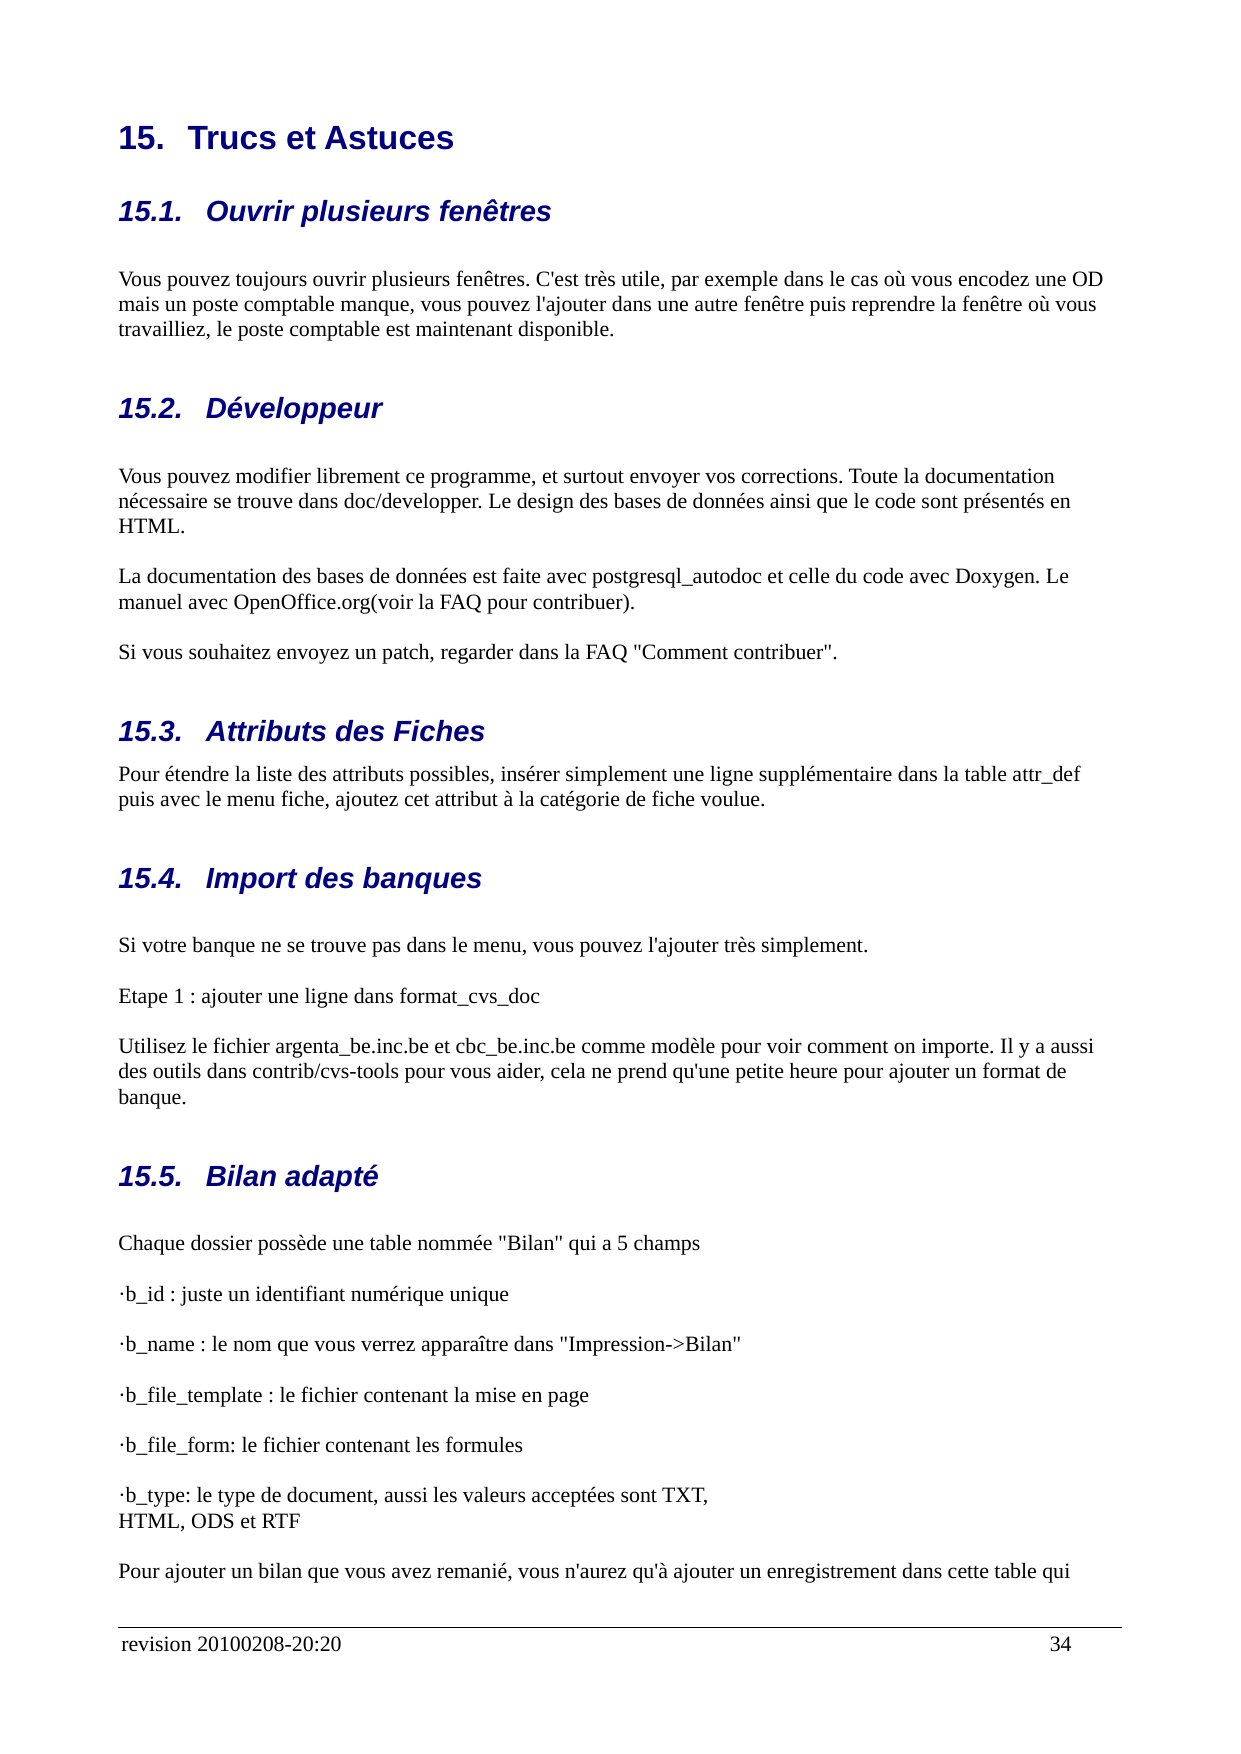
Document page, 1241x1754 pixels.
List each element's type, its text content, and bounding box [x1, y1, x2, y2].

subtitle Ouvrir plusieurs fenêtres [118, 194, 1122, 228]
text Vous pouvez toujours ouvrir plusieurs fenêtres. C'est très utile, par exemple dans le cas où vous encodez une OD mais un poste comptable manque, vous pouvez l'ajouter dans une autre fenêtre puis reprendre la fenêtre où vous travailliez, le poste comptable est maintenant disponible. [118, 266, 1122, 341]
text Chaque dossier possède une table nommée "Bilan" qui a 5 champs [118, 1230, 1122, 1256]
text Etape 1 : ajouter une ligne dans format_cvs_doc [118, 983, 1122, 1008]
text ·b_type: le type de document, aussi les valeurs acceptées sont TXT, [118, 1482, 1122, 1508]
text ·b_id : juste un identifiant numérique unique [118, 1281, 1122, 1306]
text ·b_file_template : le fichier contenant la mise en page [118, 1382, 1122, 1407]
text ·b_file_form: le fichier contenant les formules [118, 1432, 1122, 1457]
subtitle Import des banques [118, 861, 1122, 895]
text HTML, ODS et RTF [118, 1508, 1122, 1533]
text Vous pouvez modifier librement ce programme, et surtout envoyer vos corrections. Toute la documentation nécessaire se trouve dans doc/developper. Le design des bases de données ainsi que le code sont présentés en HTML. [118, 463, 1122, 538]
subtitle Trucs et Astuces [118, 118, 1122, 157]
text Utilisez le fichier argenta_be.inc.be et cbc_be.inc.be comme modèle pour voir comment on importe. Il y a aussi des outils dans contrib/cvs-tools pour vous aider, cela ne prend qu'une petite heure pour ajouter un format de banque. [118, 1033, 1122, 1109]
text La documentation des bases de données est faite avec postgresql_autodoc et celle du code avec Doxygen. Le manuel avec OpenOffice.org(voir la FAQ pour contribuer). [118, 563, 1122, 614]
text Si vous souhaitez envoyez un patch, regarder dans la FAQ "Comment contribuer". [118, 639, 1122, 664]
subtitle Attributs des Fiches [118, 714, 1122, 748]
subtitle Développeur [118, 391, 1122, 425]
text Pour étendre la liste des attributs possibles, insérer simplement une ligne supplémentaire dans la table attr_def puis avec le menu fiche, ajoutez cet attribut à la catégorie de fiche voulue. [118, 761, 1122, 811]
text Pour ajouter un bilan que vous avez remanié, vous n'aurez qu'à ajouter un enregistrement dans cette table qui [118, 1558, 1122, 1583]
text ·b_name : le nom que vous verrez apparaître dans "Impression->Bilan" [118, 1331, 1122, 1356]
subtitle Bilan adapté [118, 1159, 1122, 1193]
text Si votre banque ne se trouve pas dans le menu, vous pouvez l'ajouter très simplement. [118, 932, 1122, 958]
